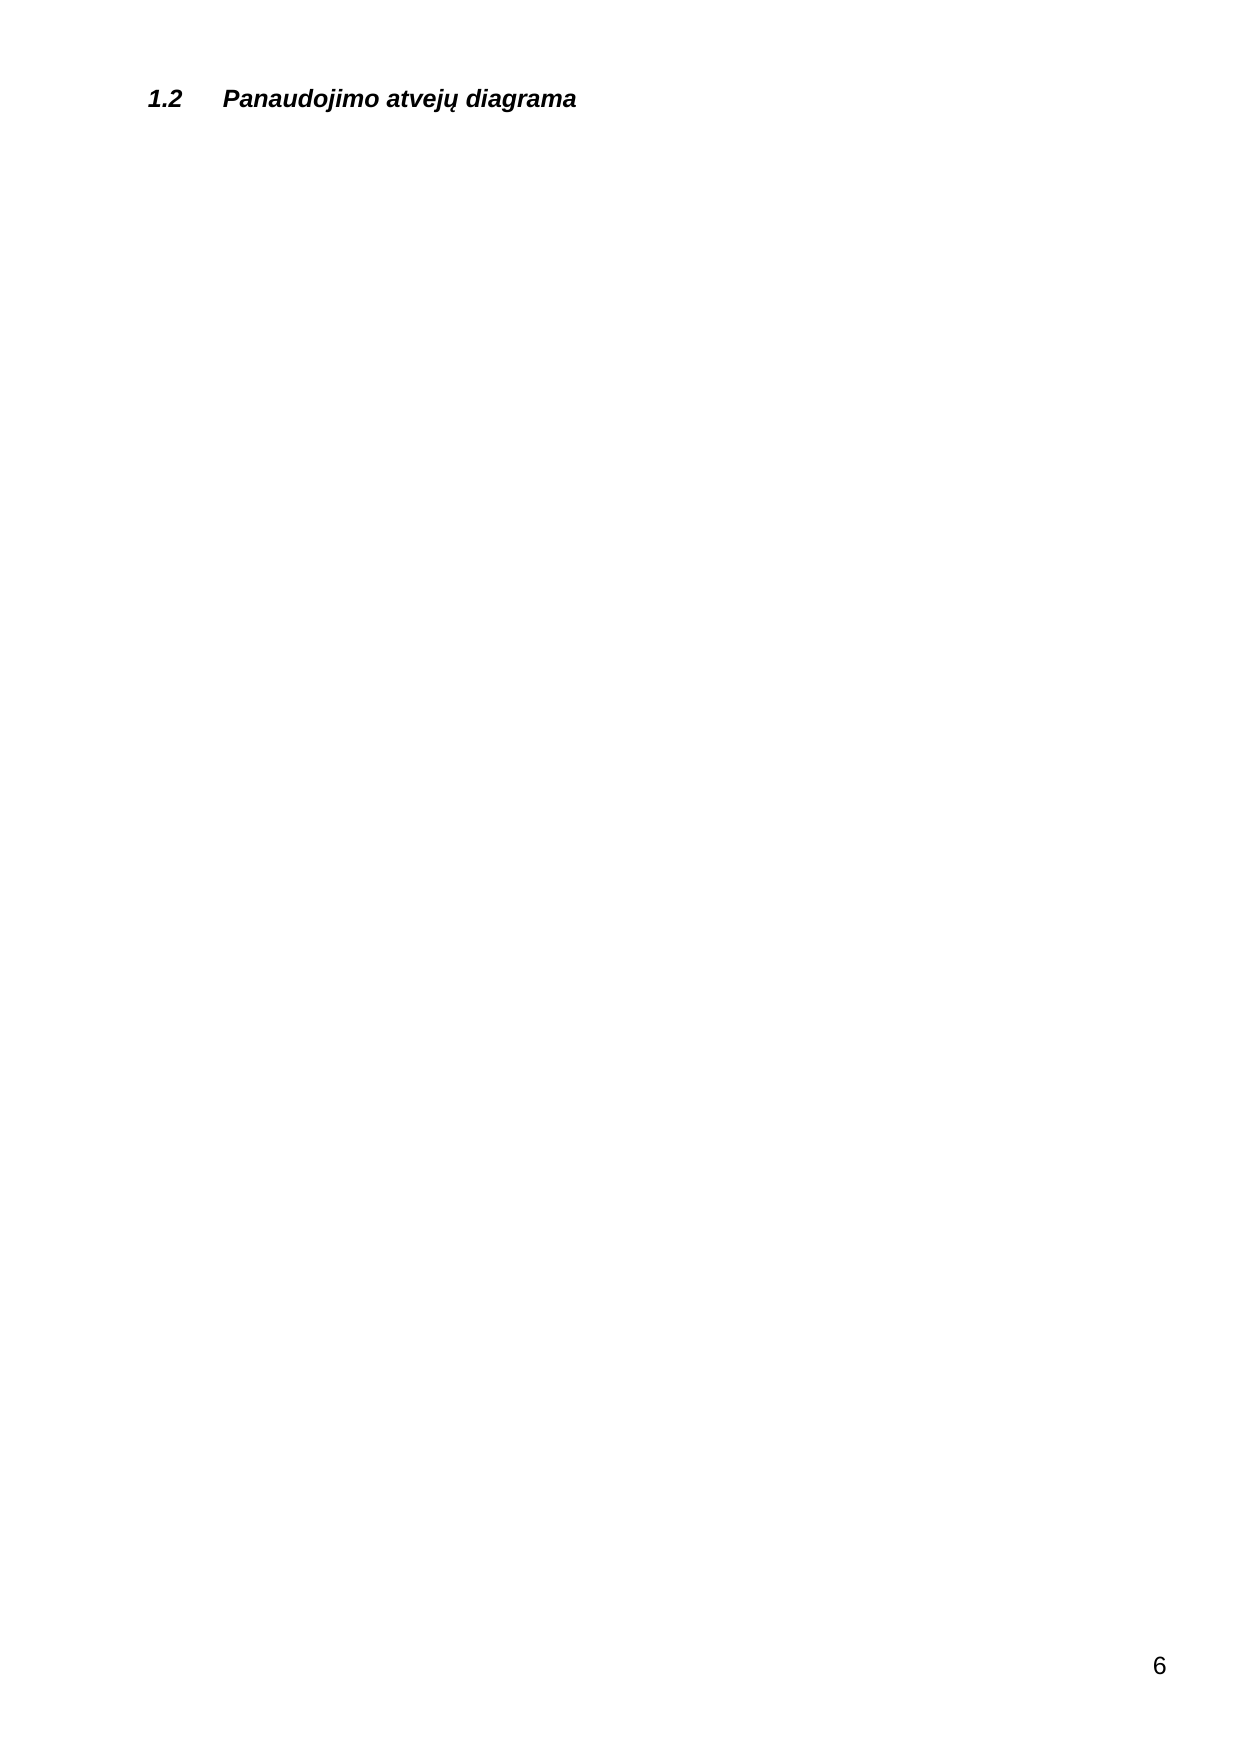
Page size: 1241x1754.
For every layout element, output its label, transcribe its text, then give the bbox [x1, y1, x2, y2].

subtitle Panaudojimo atvejų diagrama [148, 84, 1152, 113]
